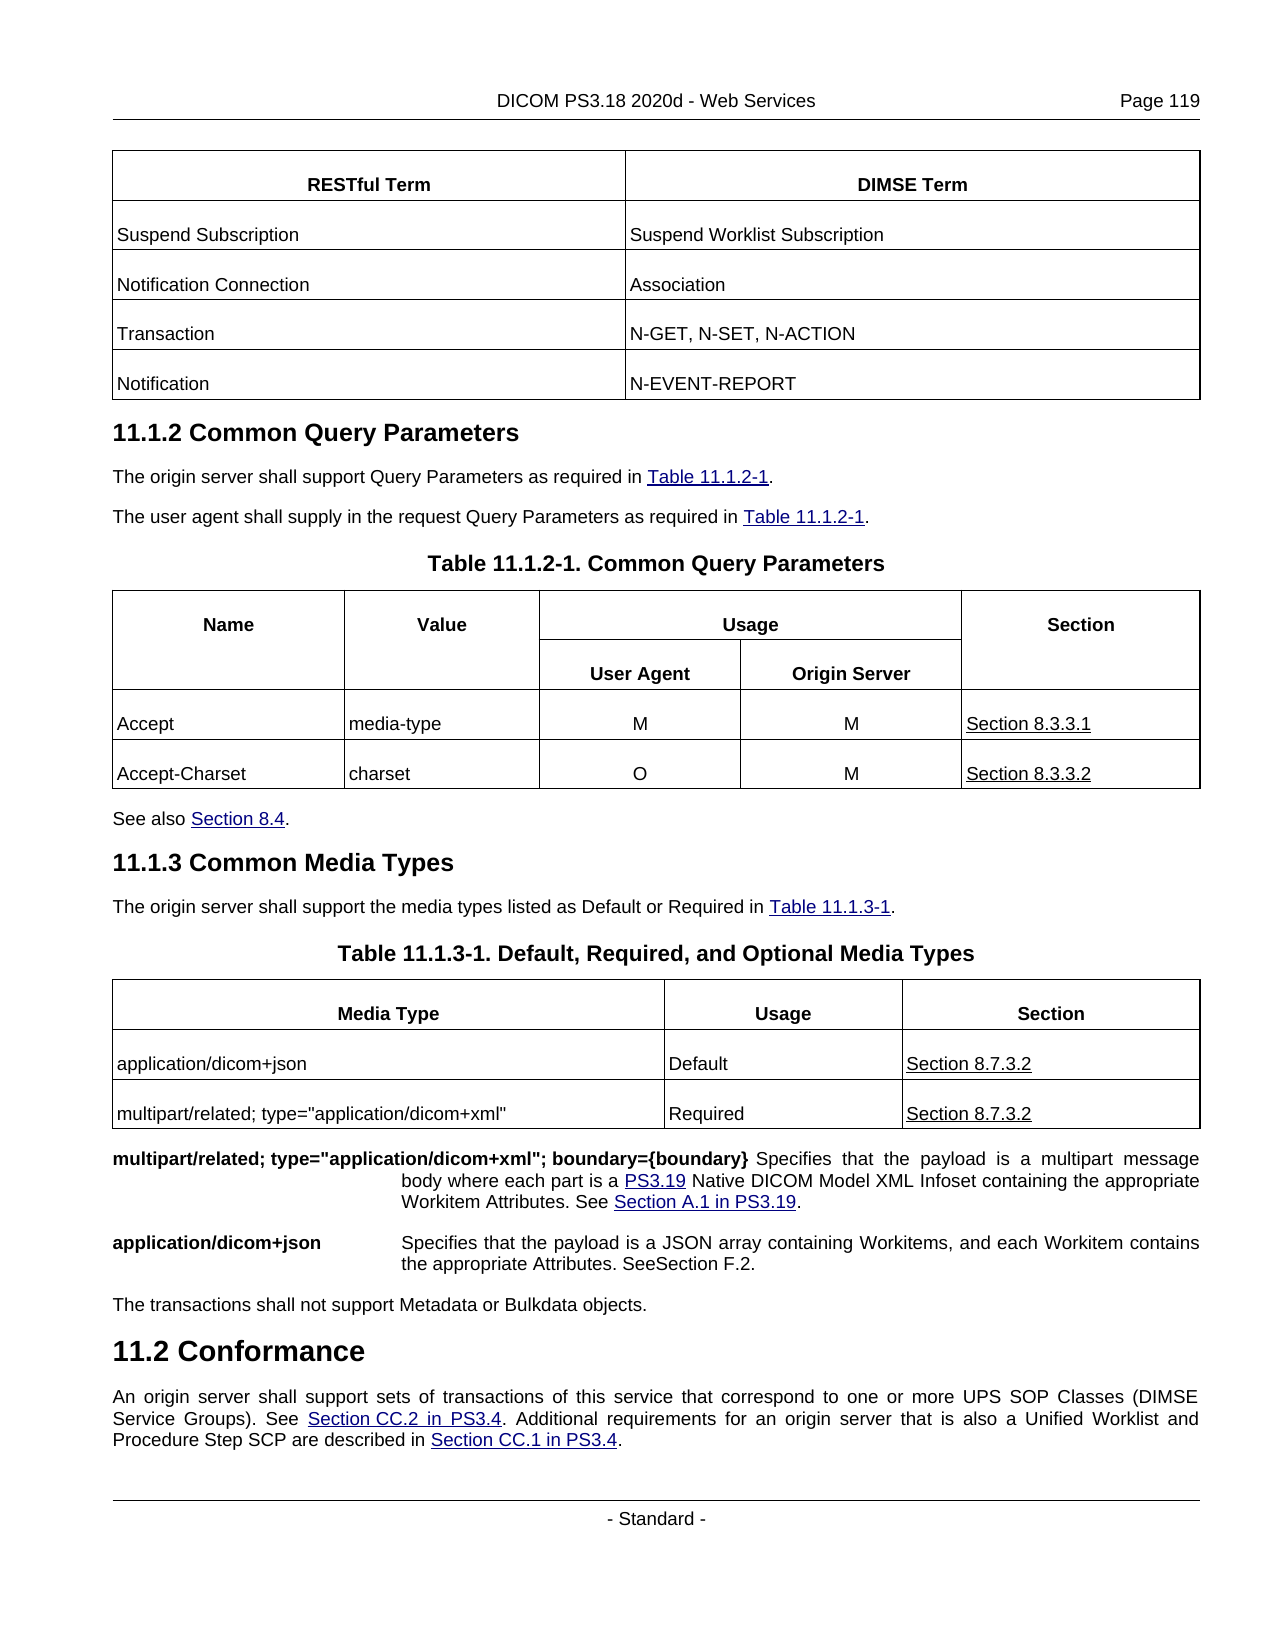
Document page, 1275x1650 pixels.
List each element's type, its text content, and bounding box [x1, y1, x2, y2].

table_header Name [113, 591, 344, 689]
text Table 11.1.2-1. Common Query Parameters [112, 550, 1200, 576]
table_cell Notification [113, 350, 625, 398]
table_cell Association [626, 250, 1199, 299]
table_cell Accept-Charset [113, 740, 344, 788]
table_cell Section 8.3.3.1 [962, 690, 1199, 738]
table_cell Accept [113, 690, 344, 738]
table_cell Suspend Worklist Subscription [626, 201, 1199, 249]
table_cell application/dicom+json [113, 1030, 664, 1079]
table_cell N-GET, N-SET, N-ACTION [626, 300, 1199, 349]
table_header Section [903, 980, 1199, 1029]
text The origin server shall support Query Parameters as required in Table 11.1.2-1. [112, 466, 1200, 487]
table_header Usage [665, 980, 902, 1029]
table_header Usage [540, 591, 961, 639]
text multipart/related; type="application/dicom+xml"; boundary={boundary} Specifies that the payload is a multipart message body where each part is a PS3.19 Native DICOM Model XML Infoset containing the appropriate Workitem Attributes. See Section A.1 in PS3.19. [112, 1148, 1200, 1213]
text See also Section 8.4. [112, 808, 1200, 829]
table_cell Transaction [113, 300, 625, 349]
table_cell Section 8.7.3.2 [903, 1030, 1199, 1079]
text 11.1.2 Common Query Parameters [112, 418, 1200, 447]
table_cell Default [665, 1030, 902, 1079]
table_cell User Agent [540, 640, 740, 689]
text The user agent shall supply in the request Query Parameters as required in Table 11.1.2-1. [112, 506, 1200, 528]
text 11.1.3 Common Media Types [112, 848, 1200, 877]
text Table 11.1.3-1. Default, Required, and Optional Media Types [112, 940, 1200, 966]
table_cell M [540, 690, 740, 738]
table_header RESTful Term [113, 151, 625, 200]
text An origin server shall support sets of transactions of this service that correspond to one or more UPS SOP Classes (DIMSE Service Groups). See Section CC.2 in PS3.4. Additional requirements for an origin server that is also a Unified Worklist and Procedure Step SCP are described in Section CC.1 in PS3.4. [112, 1386, 1200, 1451]
table_cell Required [665, 1080, 902, 1128]
table_cell Section 8.3.3.2 [962, 740, 1199, 788]
table_cell N-EVENT-REPORT [626, 350, 1199, 398]
table_cell media-type [345, 690, 539, 738]
table_cell Notification Connection [113, 250, 625, 299]
text 11.2 Conformance [112, 1334, 1200, 1367]
text application/dicom+json Specifies that the payload is a JSON array containing Workitems, and each Workitem contains the appropriate Attributes. SeeSection F.2. [112, 1232, 1200, 1275]
table_header DIMSE Term [626, 151, 1199, 200]
table_cell M [741, 740, 961, 788]
table_header Value [345, 591, 539, 689]
text The origin server shall support the media types listed as Default or Required in Table 11.1.3-1. [112, 896, 1200, 917]
table_cell O [540, 740, 740, 788]
table_cell charset [345, 740, 539, 788]
table_cell Origin Server [741, 640, 961, 689]
text The transactions shall not support Metadata or Bulkdata objects. [112, 1293, 1200, 1315]
table_cell M [741, 690, 961, 738]
table_cell Suspend Subscription [113, 201, 625, 249]
table_header Media Type [113, 980, 664, 1029]
table_header Section [962, 591, 1199, 689]
table_cell multipart/related; type="application/dicom+xml" [113, 1080, 664, 1128]
table_cell Section 8.7.3.2 [903, 1080, 1199, 1128]
